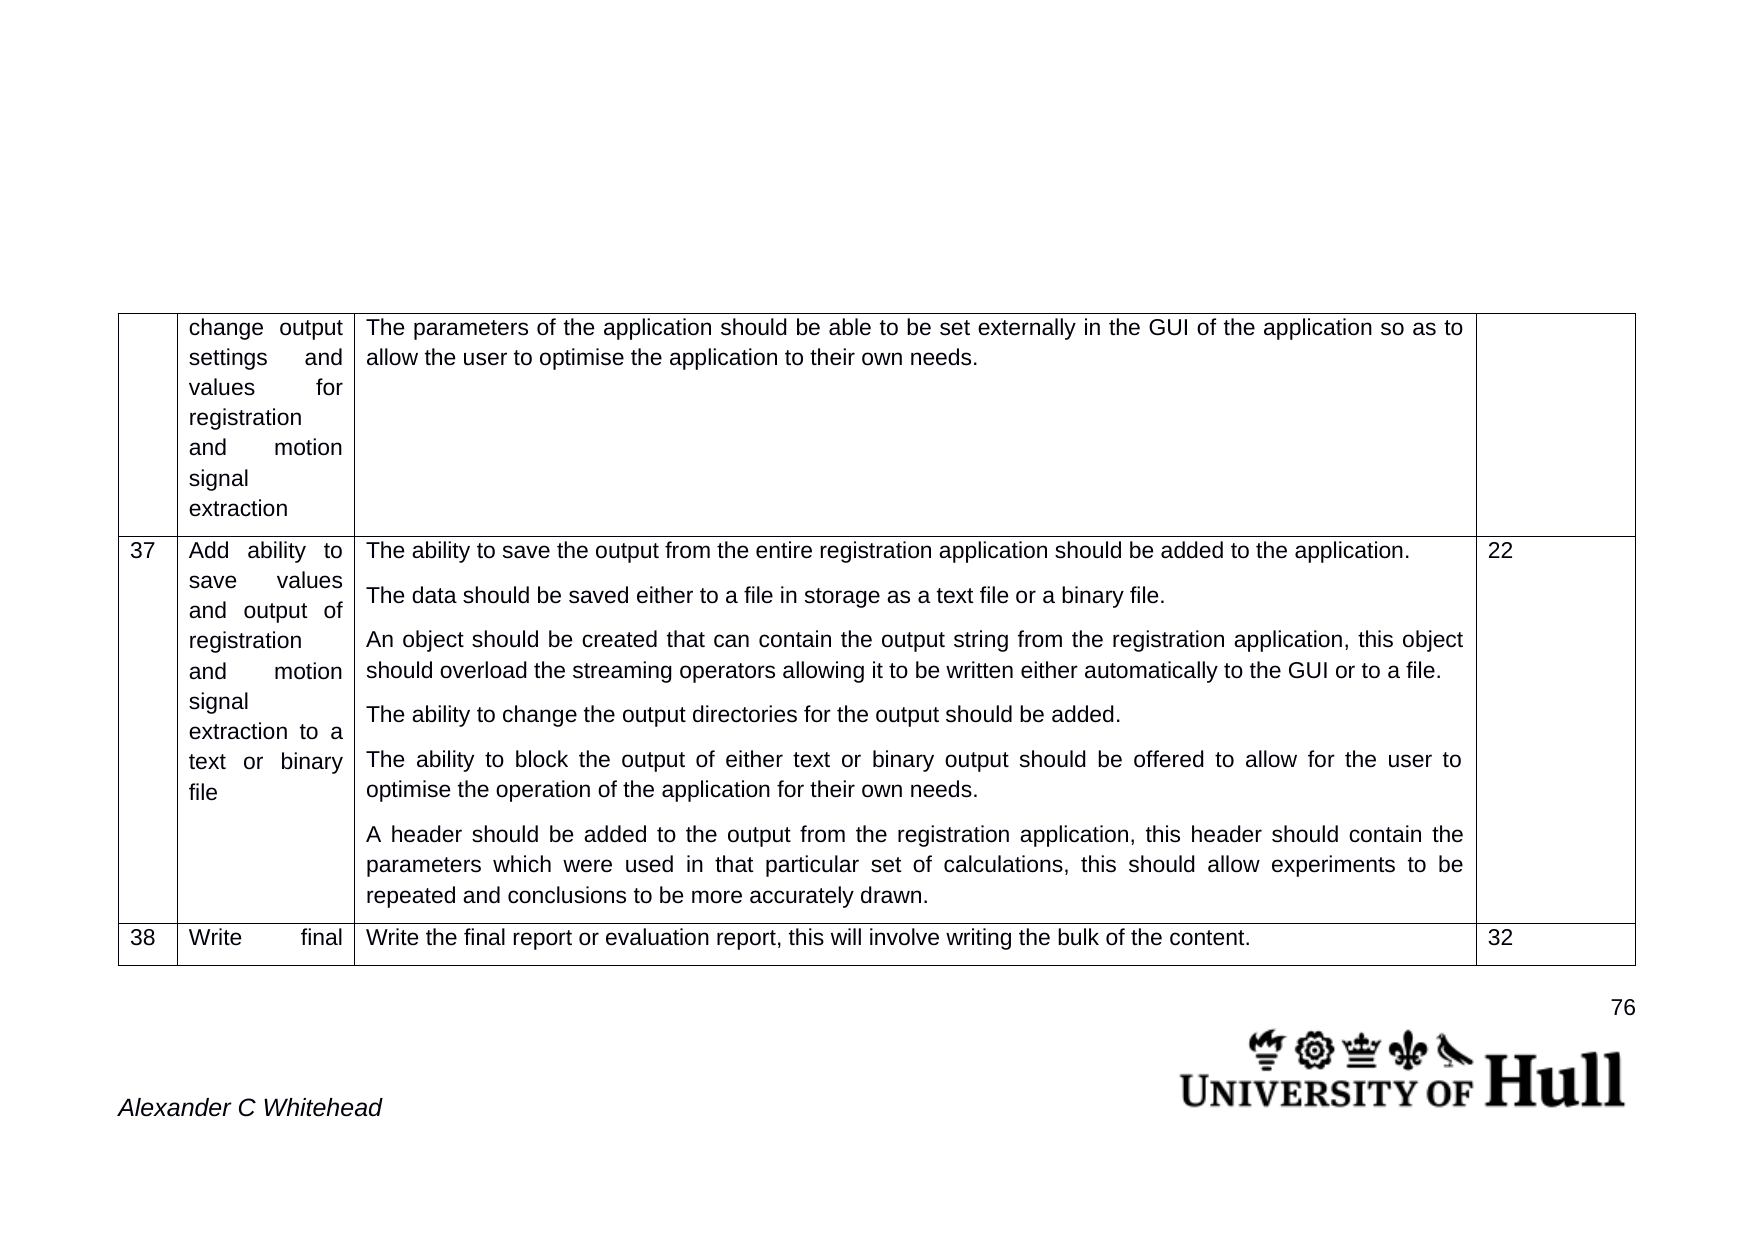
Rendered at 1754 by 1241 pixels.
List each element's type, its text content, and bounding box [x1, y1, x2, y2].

table_cell The parameters of the application should be able to be set externally in the GUI of the application so as to allow the user to optimise the application to their own needs. [355, 314, 1476, 536]
table_cell 32 [1477, 924, 1635, 964]
table_cell 37 [119, 537, 177, 922]
table_cell Write final [178, 924, 354, 964]
table_cell change output settings and values for registration and motion signal extraction [178, 314, 354, 536]
table_cell 22 [1477, 537, 1635, 922]
table_cell The ability to save the output from the entire registration application should be added to the application. The data should be saved either to a file in storage as a text file or a binary file. An object should be created that can contain the output string from the registration application, this object should overload the streaming operators allowing it to be written either automatically to the GUI or to a file. The ability to change the output directories for the output should be added. The ability to block the output of either text or binary output should be offered to allow for the user to optimise the operation of the application for their own needs. A header should be added to the output from the registration application, this header should contain the parameters which were used in that particular set of calculations, this should allow experiments to be repeated and conclusions to be more accurately drawn. [355, 537, 1476, 922]
table_cell [119, 314, 177, 536]
table_cell Write the final report or evaluation report, this will involve writing the bulk of the content. [355, 924, 1476, 964]
picture [1173, 1020, 1634, 1117]
table_cell 38 [119, 924, 177, 964]
table_cell Add ability to save values and output of registration and motion signal extraction to a text or binary file [178, 537, 354, 922]
table_cell [1477, 314, 1635, 536]
